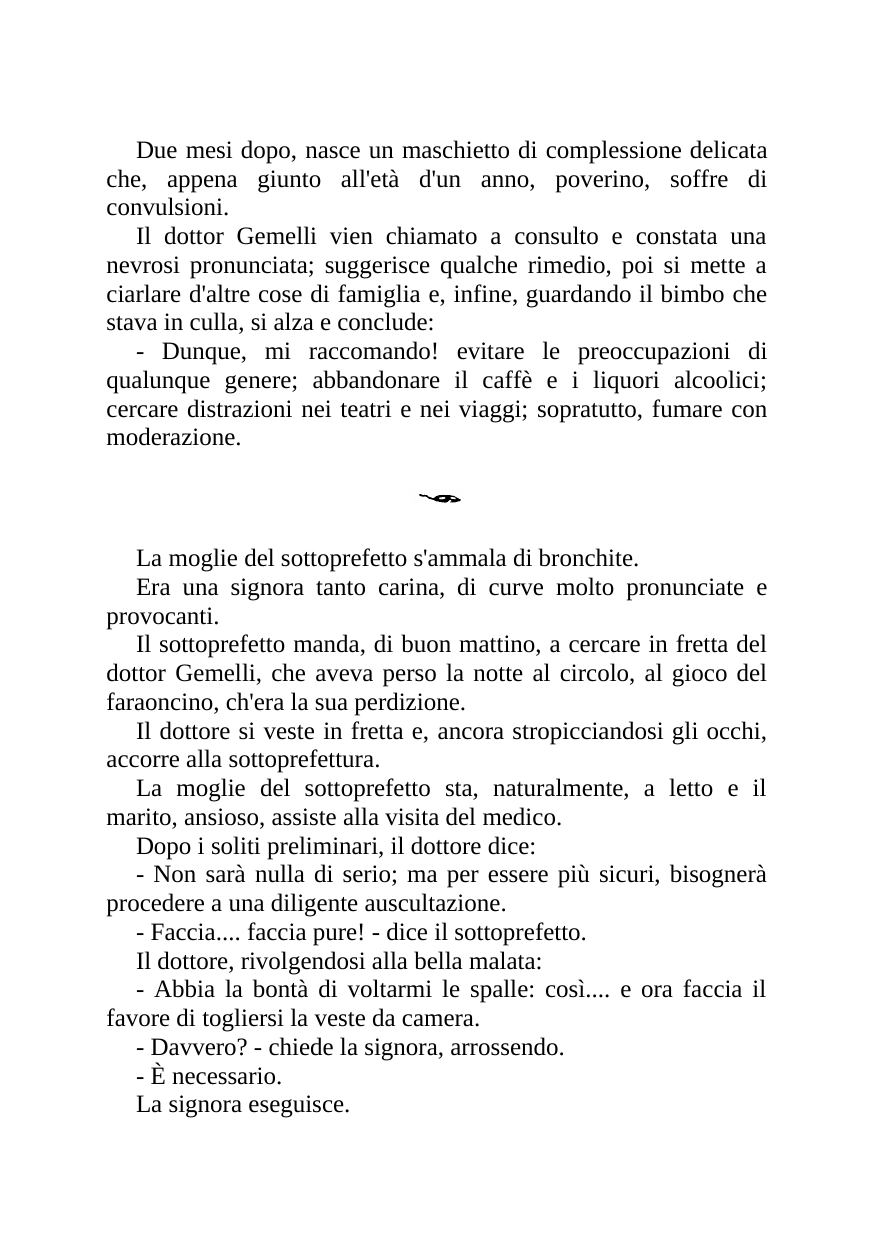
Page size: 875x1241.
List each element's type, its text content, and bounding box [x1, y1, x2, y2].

text Il dottore si veste in fretta e, ancora stropicciandosi gli occhi, accorre alla sottoprefettura. [106, 716, 768, 773]
text Era una signora tanto carina, di curve molto pronunciate e provocanti. [106, 572, 768, 629]
text Il dottore, rivolgendosi alla bella malata: [106, 946, 768, 974]
text Due mesi dopo, nasce un maschietto di complessione delicata che, appena giunto all'età d'un anno, poverino, soffre di convulsioni. [106, 135, 768, 221]
text La moglie del sottoprefetto sta, naturalmente, a letto e il marito, ansioso, assiste alla visita del medico. [106, 773, 768, 831]
text La moglie del sottoprefetto s'ammala di bronchite. [106, 543, 768, 572]
text Dopo i soliti preliminari, il dottore dice: [106, 831, 768, 859]
text - Davvero? - chiede la signora, arrossendo. [106, 1032, 768, 1061]
text - Dunque, mi raccomando! evitare le preoccupazioni di qualunque genere; abbandonare il caffè e i liquori alcoolici; cercare distrazioni nei teatri e nei viaggi; sopratutto, fumare con moderazione. [106, 336, 768, 451]
text Il sottoprefetto manda, di buon mattino, a cercare in fretta del dottor Gemelli, che aveva perso la notte al circolo, al gioco del faraoncino, ch'era la sua perdizione. [106, 629, 768, 716]
text - Abbia la bontà di voltarmi le spalle: così.... e ora faccia il favore di togliersi la veste da camera. [106, 974, 768, 1032]
text - È necessario. [106, 1061, 768, 1089]
picture [410, 489, 464, 506]
text Il dottor Gemelli vien chiamato a consulto e constata una nevrosi pronunciata; suggerisce qualche rimedio, poi si mette a ciarlare d'altre cose di famiglia e, infine, guardando il bimbo che stava in culla, si alza e conclude: [106, 221, 768, 336]
text - Non sarà nulla di serio; ma per essere più sicuri, bisognerà procedere a una diligente auscultazione. [106, 859, 768, 917]
text La signora eseguisce. [106, 1089, 768, 1118]
text - Faccia.... faccia pure! - dice il sottoprefetto. [106, 917, 768, 946]
